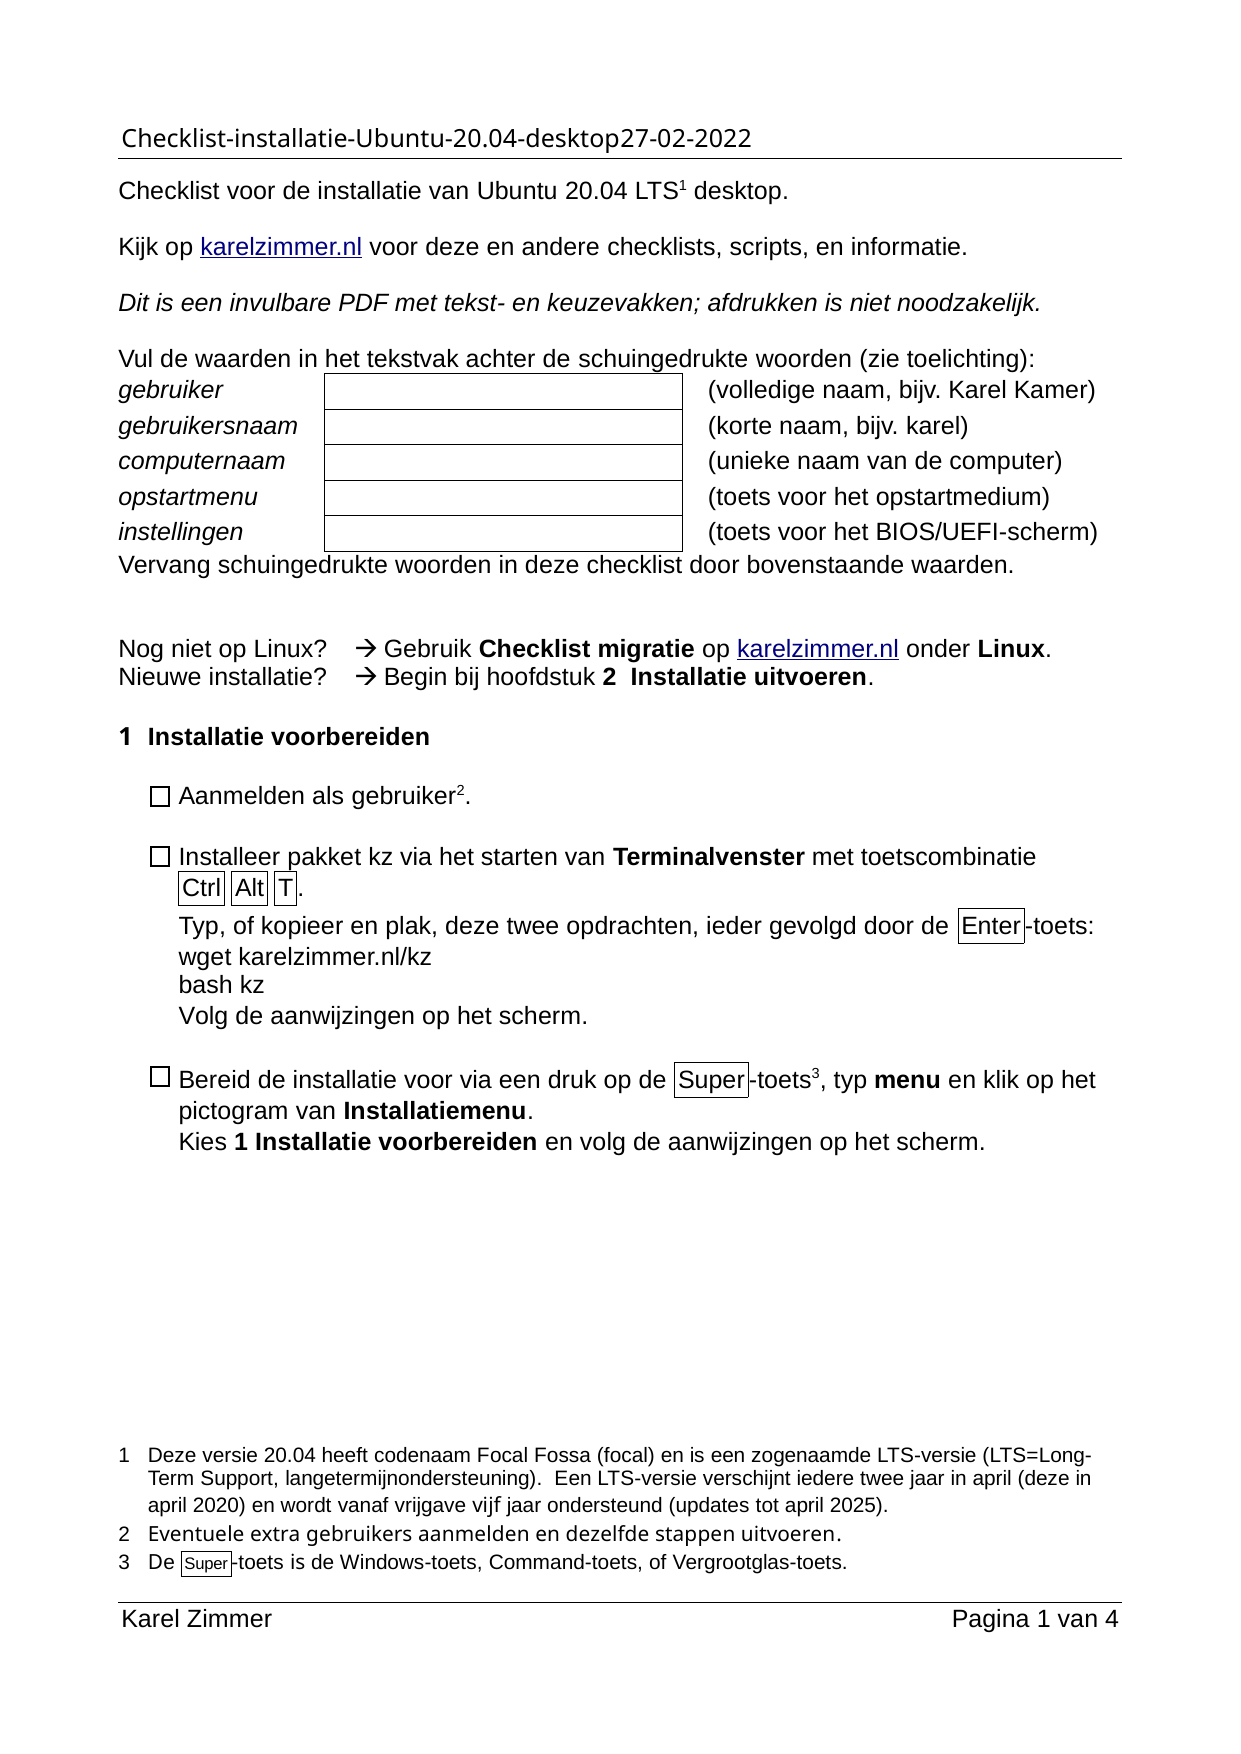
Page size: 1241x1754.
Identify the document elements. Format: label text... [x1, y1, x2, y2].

text (unieke naam van de computer) [683, 444, 1122, 480]
table_cell [141, 842, 177, 907]
text Checklist voor de installatie van Ubuntu 20.04 LTS desktop. [118, 177, 1122, 205]
list Installatie voorbereiden [118, 719, 1122, 753]
table_cell [141, 1126, 177, 1157]
table_cell [141, 1061, 177, 1126]
table_cell [141, 907, 177, 1000]
text Kijk op karelzimmer.nl voor deze en andere checklists, scripts, en informatie. [118, 233, 1122, 261]
table_cell Typ, of kopieer en plak, deze twee opdrachten, ieder gevolgd door de Enter-toets: wget karelzimmer.nl/kz bash kz [177, 907, 1120, 1000]
table_cell [177, 811, 1120, 842]
table_cell Kies 1 Installatie voorbereiden en volg de aanwijzingen op het scherm. [177, 1126, 1120, 1157]
text (volledige naam, bijv. Karel Kamer) [683, 373, 1122, 409]
table_cell Bereid de installatie voor via een druk op de Super-toets, typ menu en klik op het pictogram van Installatiemenu. [177, 1061, 1120, 1126]
table_header [141, 781, 177, 811]
text (korte naam, bijv. karel) [683, 409, 1122, 444]
table_cell [177, 1031, 1120, 1061]
table_cell Installeer pakket kz via het starten van Terminalvenster met toetscombinatie Ctrl Alt T. [177, 842, 1120, 907]
text gebruiker [118, 373, 324, 409]
table_cell [141, 1031, 177, 1061]
text (toets voor het opstartmedium) [683, 480, 1122, 515]
text Nog niet op Linux?  Gebruik Checklist migratie op karelzimmer.nl onder Linux. [118, 635, 1122, 663]
text opstartmenu [118, 480, 324, 515]
text (toets voor het BIOS/UEFI-scherm) [683, 515, 1122, 551]
text Nieuwe installatie?  Begin bij hoofdstuk 2 Installatie uitvoeren. [118, 663, 1122, 691]
table_cell [141, 1000, 177, 1031]
text instellingen [118, 515, 324, 551]
table_cell Volg de aanwijzingen op het scherm. [177, 1000, 1120, 1031]
text Vul de waarden in het tekstvak achter de schuingedrukte woorden (zie toelichting): [118, 345, 1122, 373]
text computernaam [118, 444, 324, 480]
text gebruikersnaam [118, 409, 324, 444]
text Dit is een invulbare PDF met tekst- en keuzevakken; afdrukken is niet noodzakelijk. [118, 289, 1122, 317]
table_header Aanmelden als gebruiker. [177, 781, 1120, 811]
table_cell [141, 811, 177, 842]
text Deze versie 20.04 heeft codenaam Focal Fossa (focal) en is een zogenaamde LTS-versie (LTS=Long-Term Support, langetermijnondersteuning). Een LTS-versie verschijnt iedere twee jaar in april (deze in april 2020) en wordt vanaf vrijgave vijf jaar ondersteund (updates tot april 2025). [118, 1443, 1122, 1519]
text Vervang schuingedrukte woorden in deze checklist door bovenstaande waarden. [118, 551, 1122, 579]
